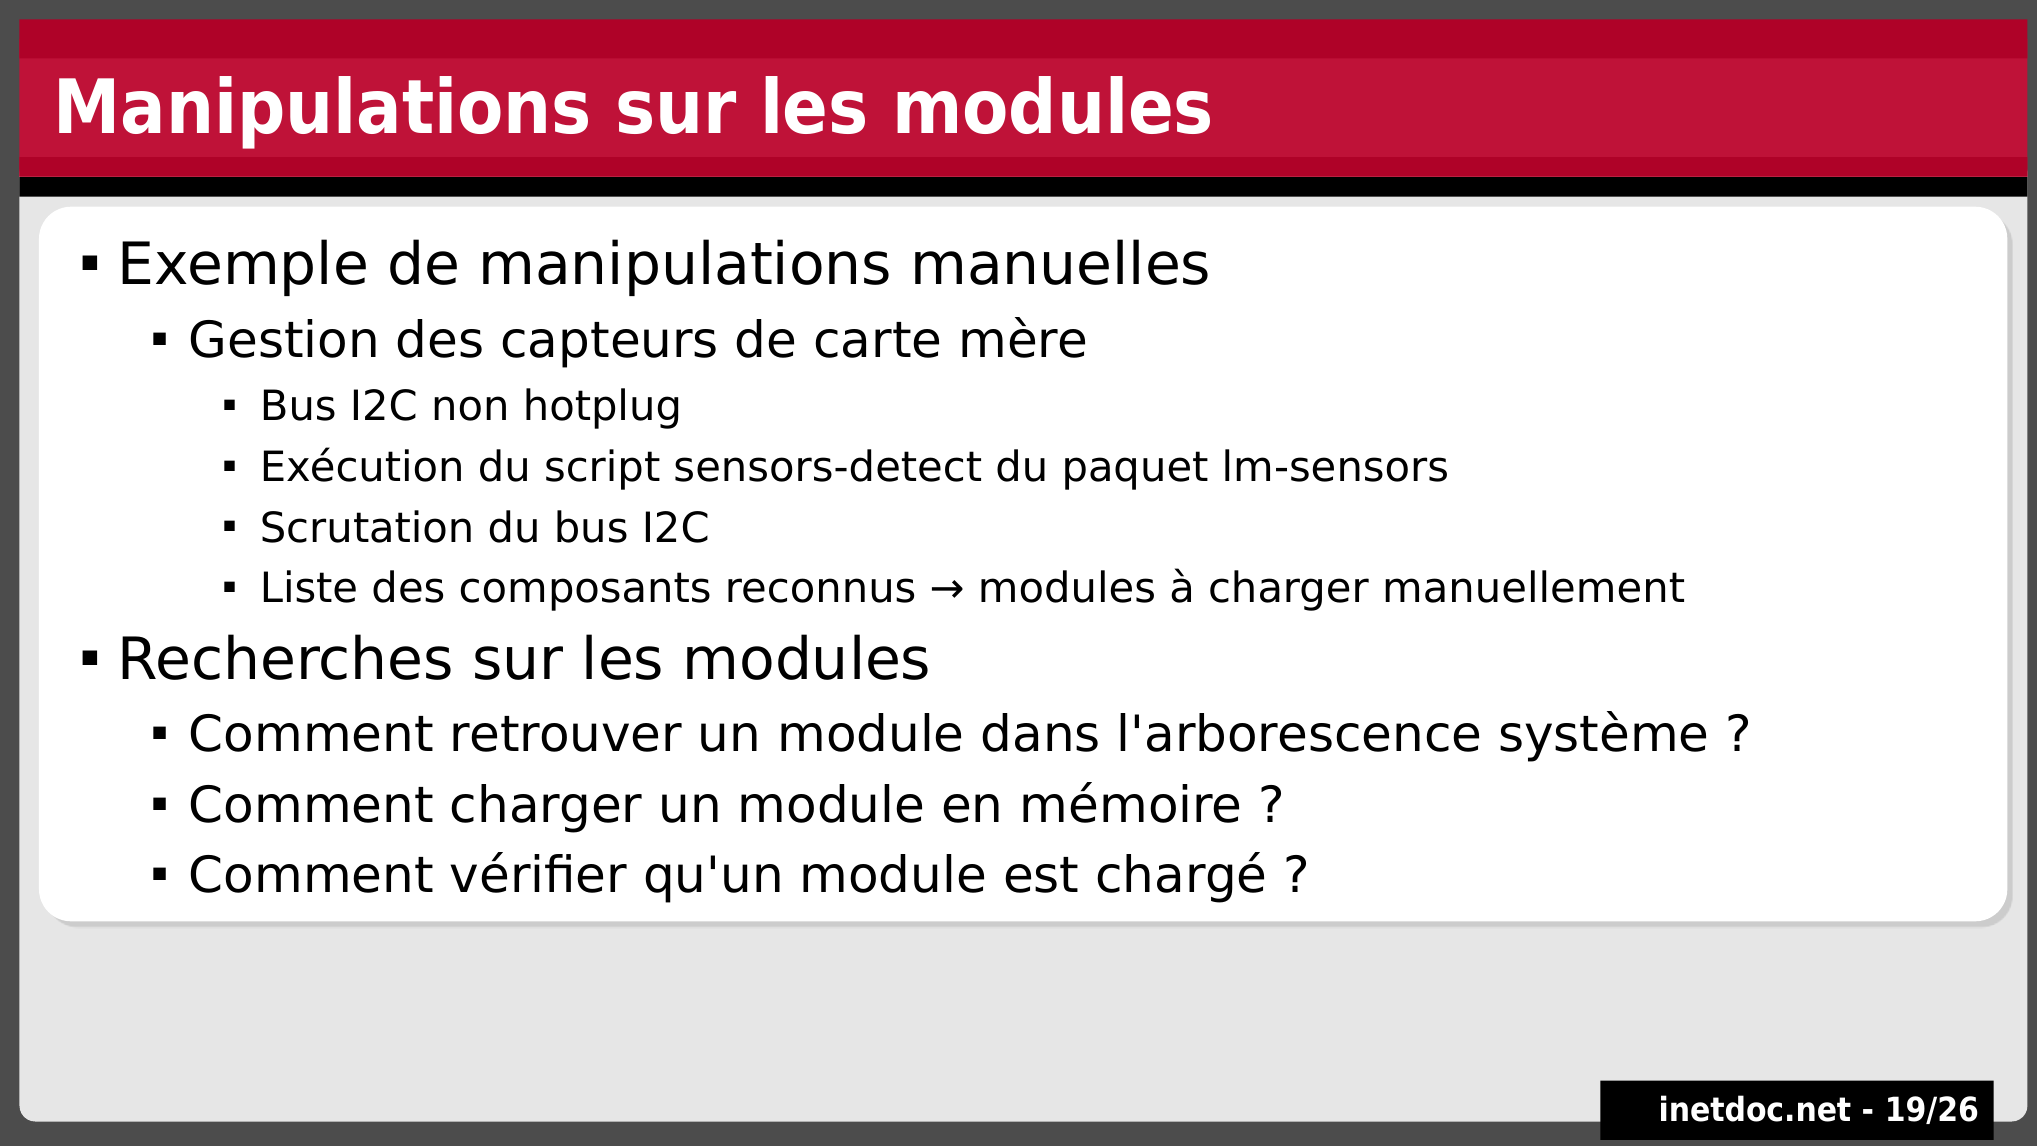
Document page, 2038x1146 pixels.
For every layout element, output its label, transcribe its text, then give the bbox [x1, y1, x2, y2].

text_box inetdoc.net - <numéro>/26 [1600, 1080, 1994, 1140]
text_box Exemple de manipulations manuelles Gestion des capteurs de carte mère Bus I2C non hotplug Exécution du script sensors-detect du paquet lm-sensors Scrutation du bus I2C Liste des composants reconnus → modules à charger manuellement Recherches sur les modules Comment retrouver un module dans l'arborescence système ? Comment charger un module en mémoire ? Comment vérifier qu'un module est chargé ? [38, 206, 2008, 922]
text_box [19, 19, 2028, 59]
text_box [19, 157, 2028, 1122]
text_box Manipulations sur les modules [19, 59, 2028, 157]
